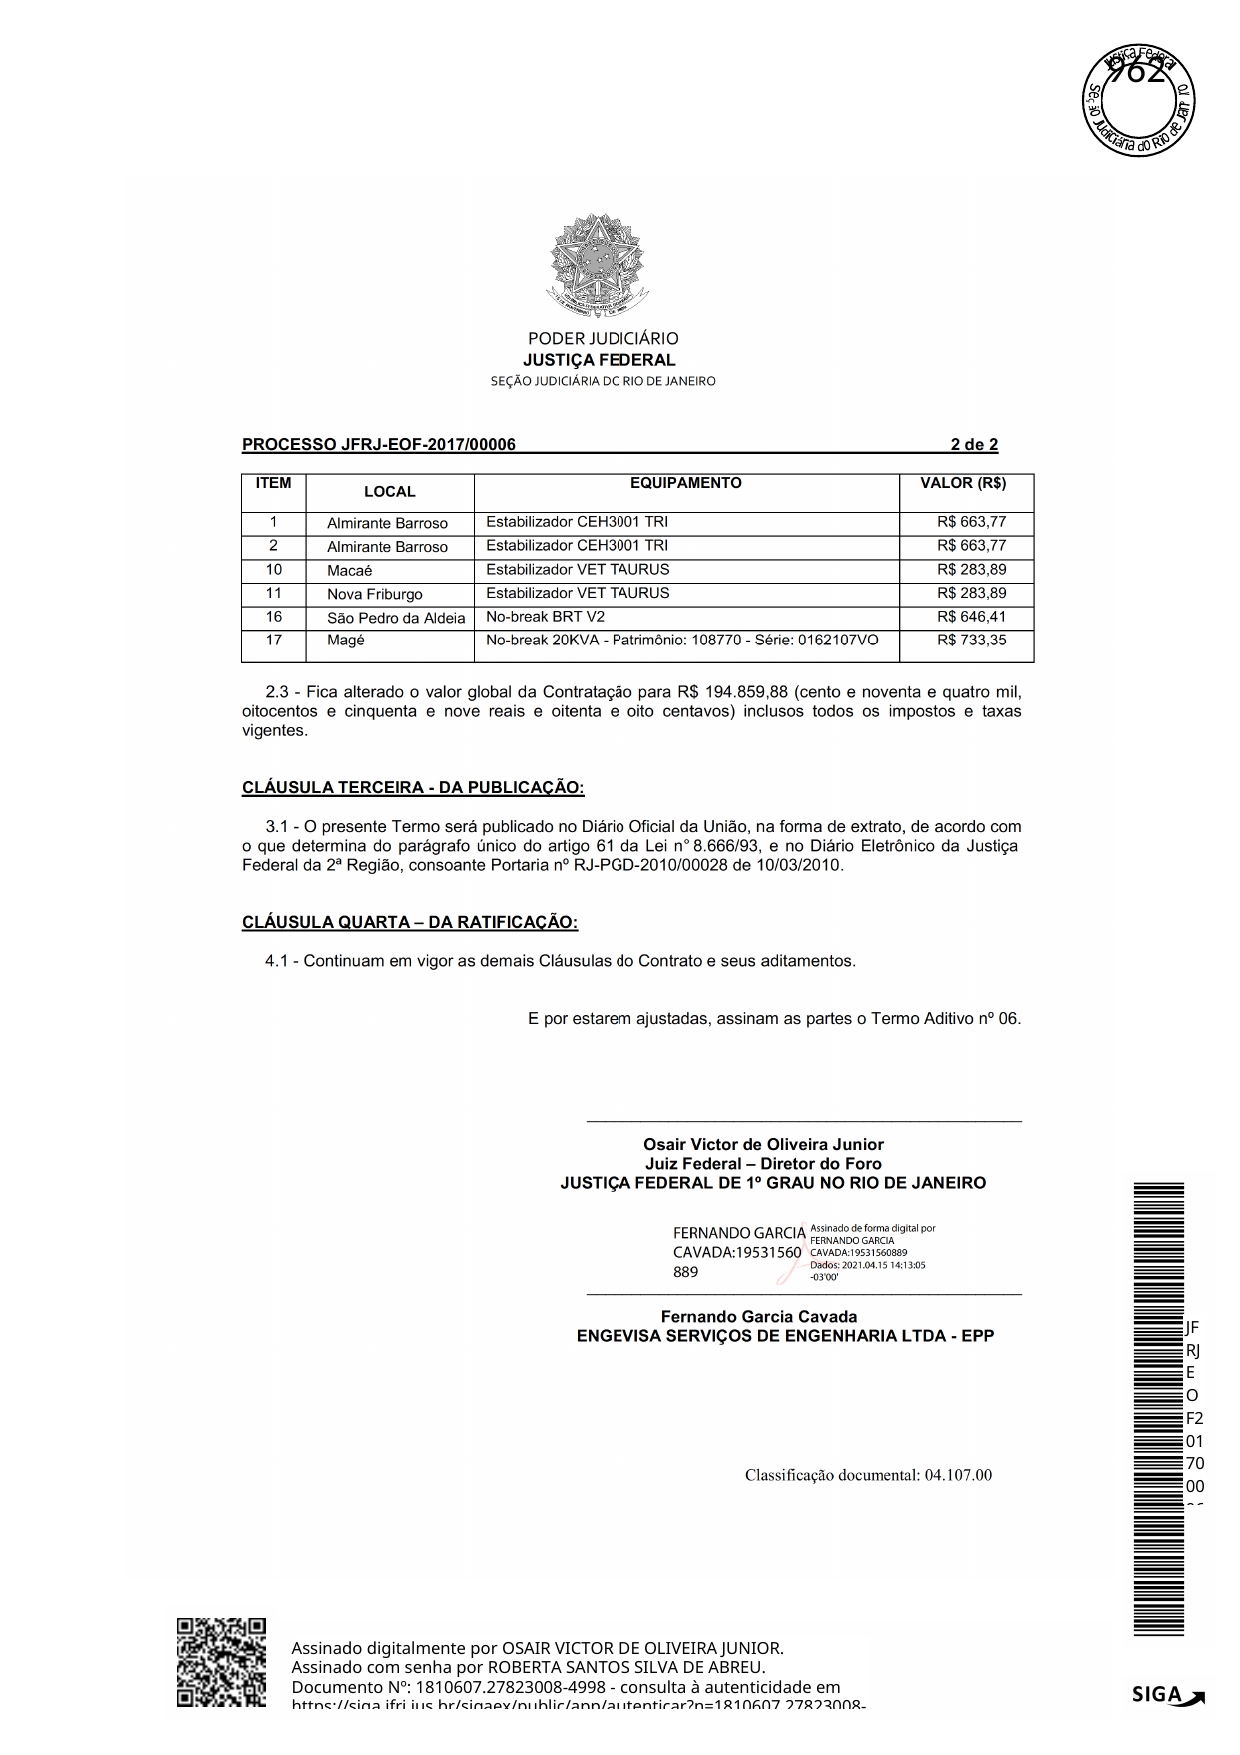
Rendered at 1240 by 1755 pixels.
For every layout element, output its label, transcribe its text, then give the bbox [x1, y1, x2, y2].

text e [1179, 97, 1193, 105]
text ç [1085, 98, 1099, 106]
text JFRJEOF201700006V05 [1186, 1316, 1206, 1504]
